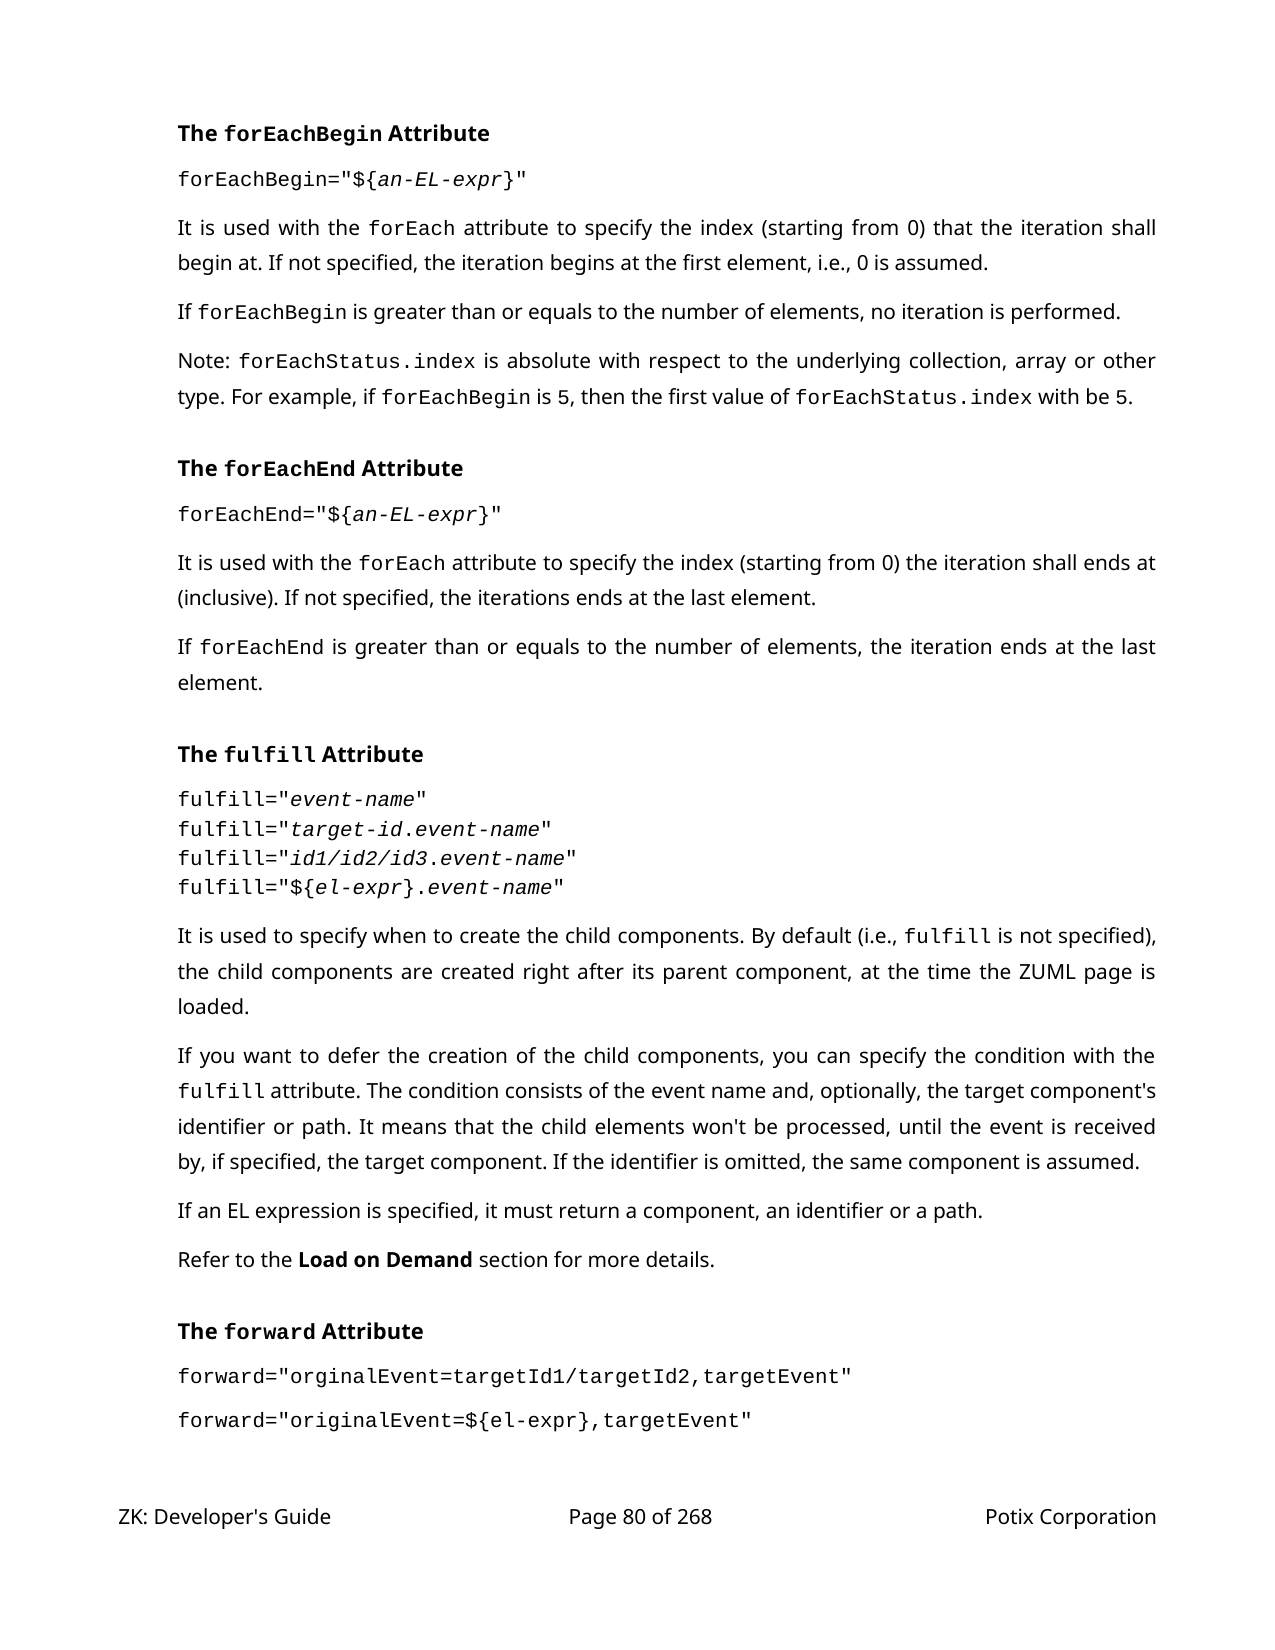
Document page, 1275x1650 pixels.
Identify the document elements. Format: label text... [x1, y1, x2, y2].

text If you want to defer the creation of the child components, you can specify the condition with the fulfill attribute. The condition consists of the event name and, optionally, the target component's identifier or path. It means that the child elements won't be processed, until the event is received by, if specified, the target component. If the identifier is omitted, the same component is assumed. [177, 1041, 1157, 1175]
subtitle The forward Attribute [177, 1316, 1157, 1346]
text If forEachBegin is greater than or equals to the number of elements, no iteration is performed. [177, 297, 1157, 326]
text Refer to the Load on Demand section for more details. [177, 1245, 1157, 1273]
text It is used with the forEach attribute to specify the index (starting from 0) that the iteration shall begin at. If not specified, the iteration begins at the first element, i.e., 0 is assumed. [177, 213, 1157, 277]
text forward="orginalEvent=targetId1/targetId2,targetEvent" [177, 1366, 1157, 1390]
text If an EL expression is specified, it must return a component, an identifier or a path. [177, 1196, 1157, 1224]
text It is used to specify when to create the child components. By default (i.e., fulfill is not specified), the child components are created right after its parent component, at the time the ZUML page is loaded. [177, 922, 1157, 1021]
text forward="originalEvent=${el-expr},targetEvent" [177, 1411, 1157, 1434]
text forEachEnd="${an-EL-expr}" [177, 504, 1157, 527]
subtitle The forEachEnd Attribute [177, 453, 1157, 483]
text It is used with the forEach attribute to specify the index (starting from 0) the iteration shall ends at (inclusive). If not specified, the iterations ends at the last element. [177, 548, 1157, 612]
text Note: forEachStatus.index is absolute with respect to the underlying collection, array or other type. For example, if forEachBegin is 5, then the first value of forEachStatus.index with be 5. [177, 347, 1157, 411]
text If forEachEnd is greater than or equals to the number of elements, the iteration ends at the last element. [177, 632, 1157, 696]
subtitle The fulfill Attribute [177, 739, 1157, 769]
text forEachBegin="${an-EL-expr}" [177, 169, 1157, 192]
subtitle The forEachBegin Attribute [177, 118, 1157, 148]
text fulfill="event-name" fulfill="target-id.event-name" fulfill="id1/id2/id3.event-name" fulfill="${el-expr}.event-name" [177, 789, 1157, 901]
